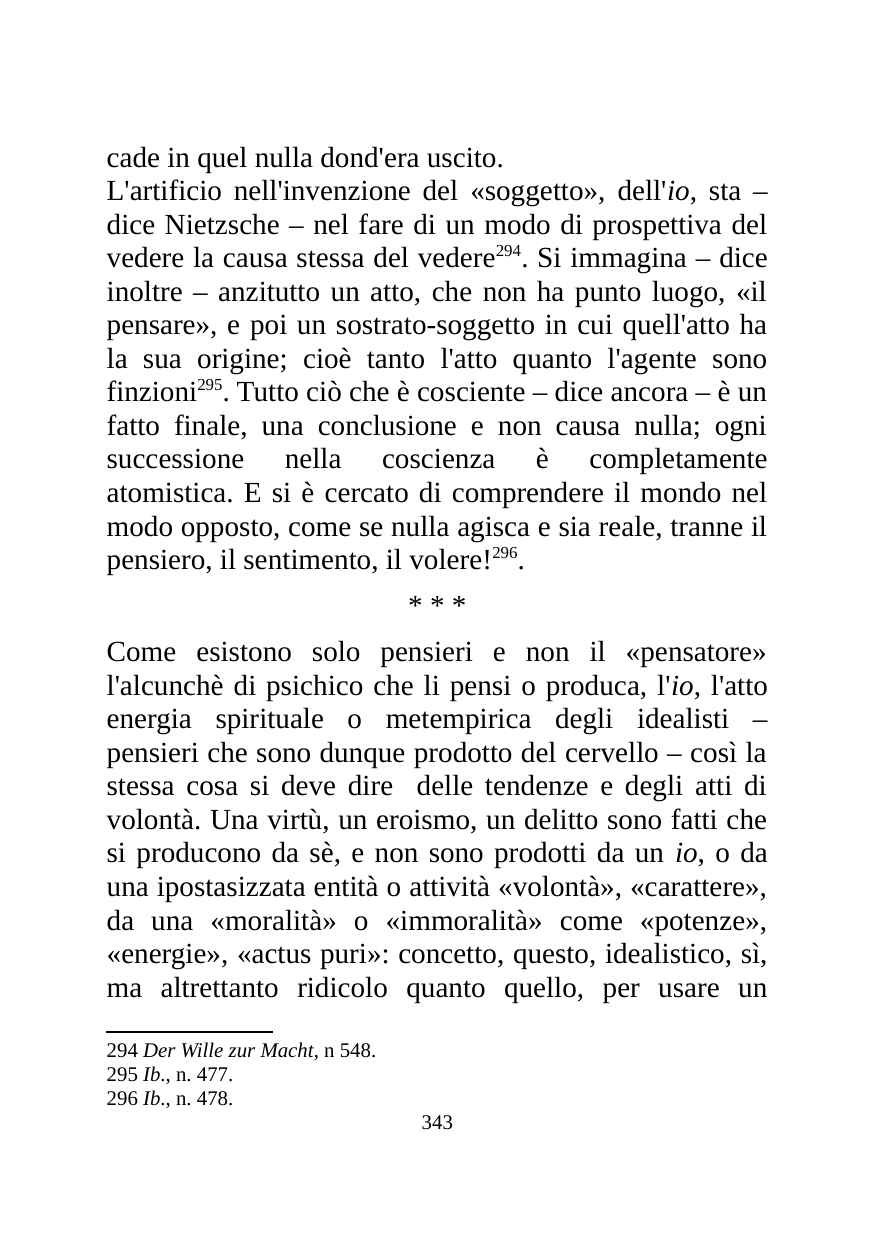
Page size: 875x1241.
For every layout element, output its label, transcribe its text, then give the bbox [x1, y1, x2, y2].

text Ib., n. 478. [106, 1086, 768, 1110]
text Come esistono solo pensieri e non il «pensatore» l'alcunchè di psichico che li pensi o produca, l'io, l'atto energia spirituale o metempirica degli idealisti – pensieri che sono dunque prodotto del cervello – così la stessa cosa si deve dire delle tendenze e degli atti di volontà. Una virtù, un eroismo, un delitto sono fatti che si producono da sè, e non sono prodotti da un io, o da una ipostasizzata entità o attività «volontà», «carattere», da una «moralità» o «immoralità» come «potenze», «energie», «actus puri»: concetto, questo, idealistico, sì, ma altrettanto ridicolo quanto quello, per usare un [106, 634, 768, 1003]
text * * * [106, 588, 768, 622]
text Ib., n. 477. [106, 1062, 768, 1086]
text Der Wille zur Macht, n 548. [106, 1038, 768, 1062]
text cade in quel nulla dond'era uscito. [106, 140, 768, 173]
text L'artificio nell'invenzione del «soggetto», dell'io, sta – dice Nietzsche – nel fare di un modo di prospettiva del vedere la causa stessa del vedere. Si immagina – dice inoltre – anzitutto un atto, che non ha punto luogo, «il pensare», e poi un sostrato-soggetto in cui quell'atto ha la sua origine; cioè tanto l'atto quanto l'agente sono finzioni. Tutto ciò che è cosciente – dice ancora – è un fatto finale, una conclusione e non causa nulla; ogni successione nella coscienza è completamente atomistica. E si è cercato di comprendere il mondo nel modo opposto, come se nulla agisca e sia reale, tranne il pensiero, il sentimento, il volere!. [106, 173, 768, 576]
